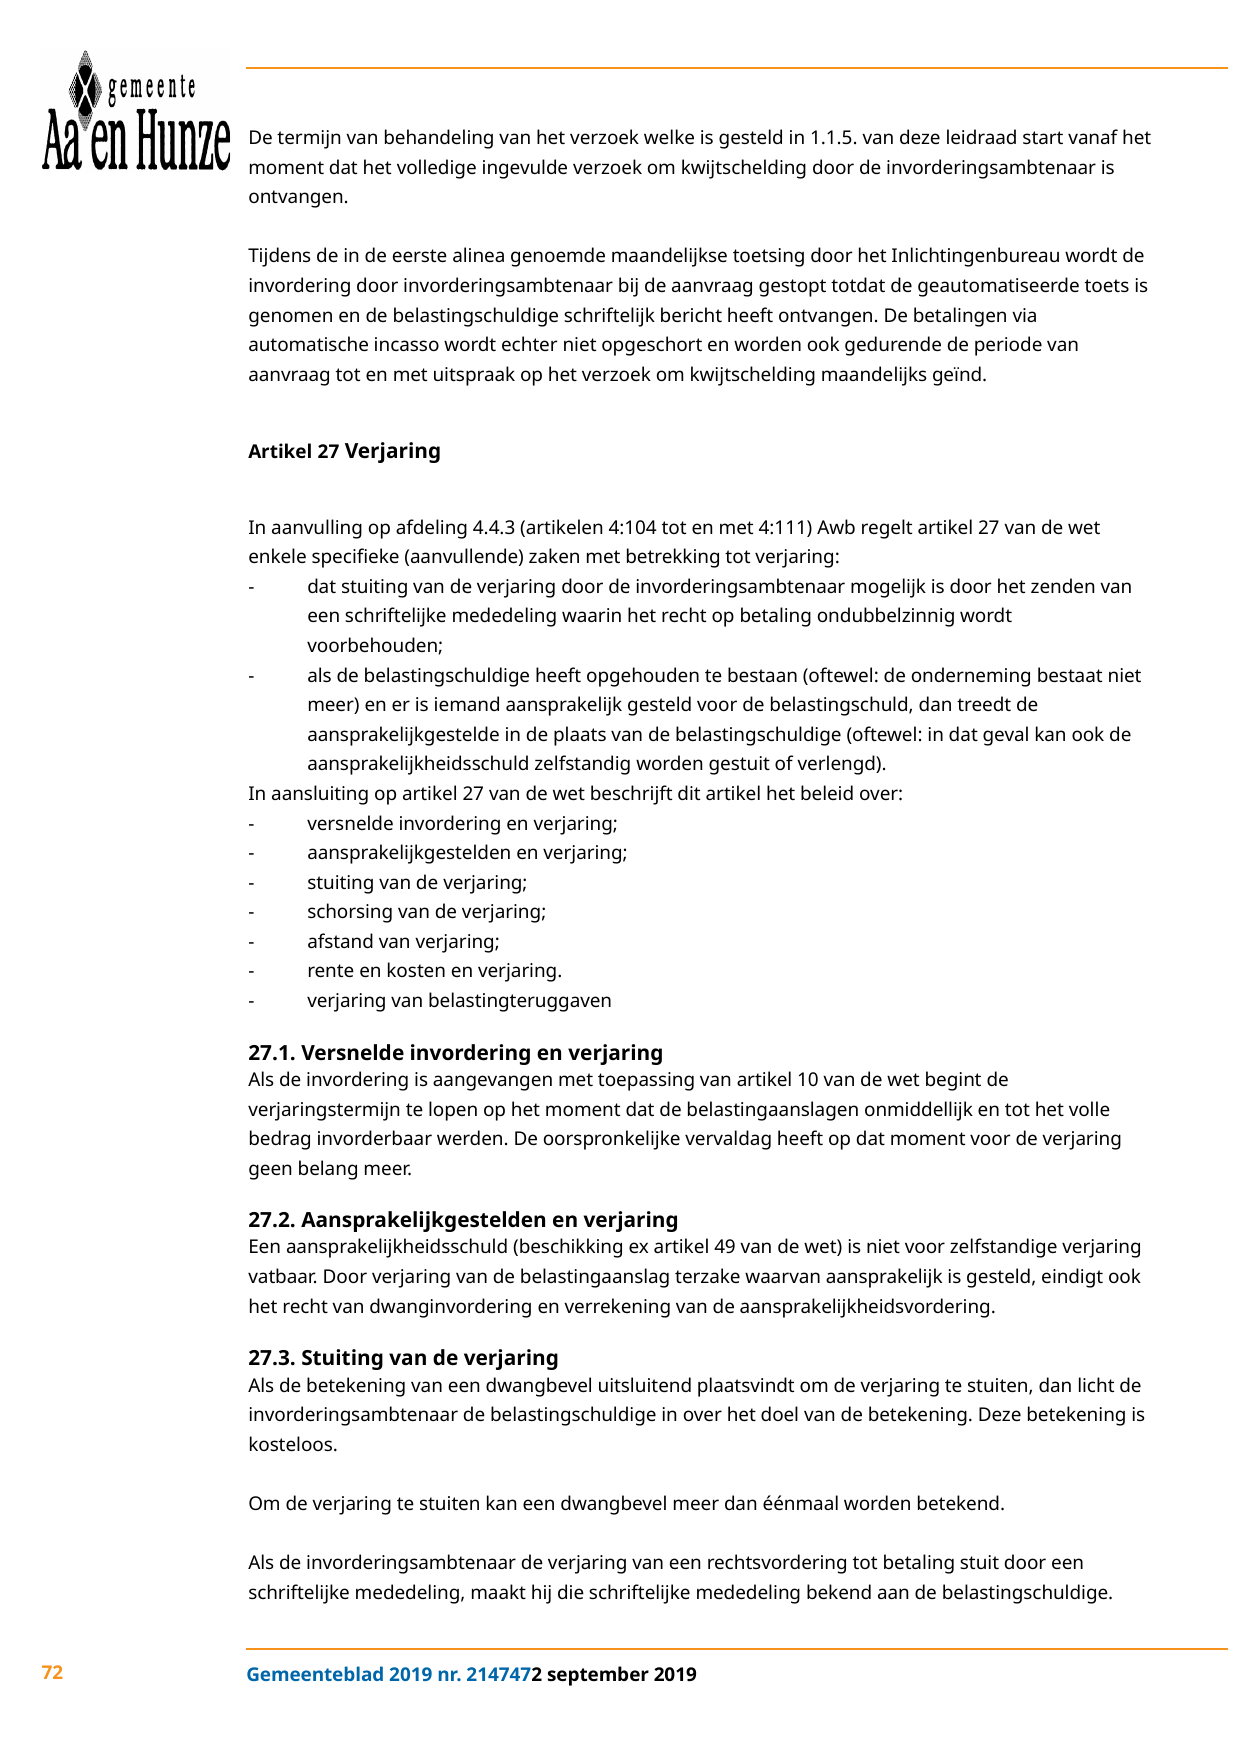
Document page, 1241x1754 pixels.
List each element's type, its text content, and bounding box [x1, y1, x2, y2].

text In aanvulling op afdeling 4.4.3 (artikelen 4:104 tot en met 4:111) Awb regelt artikel 27 van de wet enkele specifieke (aanvullende) zaken met betrekking tot verjaring: [248, 514, 1152, 569]
text Als de invordering is aangevangen met toepassing van artikel 10 van de wet begint de verjaringstermijn te lopen op het moment dat de belastingaanslagen onmiddellijk en tot het volle bedrag invorderbaar werden. De oorspronkelijke vervaldag heeft op dat moment voor de verjaring geen belang meer. [248, 1066, 1152, 1181]
text Artikel 27 Verjaring [248, 436, 1152, 465]
list schorsing van de verjaring; [248, 898, 1152, 924]
text 27.1. Versnelde invordering en verjaring [248, 1038, 1152, 1066]
list versnelde invordering en verjaring; [248, 810, 1152, 836]
text Als de betekening van een dwangbevel uitsluitend plaatsvindt om de verjaring te stuiten, dan licht de invorderingsambtenaar de belastingschuldige in over het doel van de betekening. Deze betekening is kosteloos. [248, 1372, 1152, 1457]
picture [41, 47, 231, 172]
list aansprakelijkgestelden en verjaring; [248, 839, 1152, 865]
list rente en kosten en verjaring. [248, 958, 1152, 983]
text Een aansprakelijkheidsschuld (beschikking ex artikel 49 van de wet) is niet voor zelfstandige verjaring vatbaar. Door verjaring van de belastingaanslag terzake waarvan aansprakelijk is gesteld, eindigt ook het recht van dwanginvordering en verrekening van de aansprakelijkheidsvordering. [248, 1234, 1152, 1319]
text Om de verjaring te stuiten kan een dwangbevel meer dan éénmaal worden betekend. [248, 1490, 1152, 1516]
list dat stuiting van de verjaring door de invorderingsambtenaar mogelijk is door het zenden van een schriftelijke mededeling waarin het recht op betaling ondubbelzinnig wordt voorbehouden; [248, 573, 1152, 658]
text De termijn van behandeling van het verzoek welke is gesteld in 1.1.5. van deze leidraad start vanaf het moment dat het volledige ingevulde verzoek om kwijtschelding door de invorderingsambtenaar is ontvangen. [248, 124, 1152, 209]
text 27.3. Stuiting van de verjaring [248, 1343, 1152, 1372]
text Als de invorderingsambtenaar de verjaring van een rechtsvordering tot betaling stuit door een schriftelijke mededeling, maakt hij die schriftelijke mededeling bekend aan de belastingschuldige. [248, 1549, 1152, 1604]
text 27.2. Aansprakelijkgestelden en verjaring [248, 1205, 1152, 1234]
list als de belastingschuldige heeft opgehouden te bestaan (oftewel: de onderneming bestaat niet meer) en er is iemand aansprakelijk gesteld voor de belastingschuld, dan treedt de aansprakelijkgestelde in de plaats van de belastingschuldige (oftewel: in dat geval kan ook de aansprakelijkheidsschuld zelfstandig worden gestuit of verlengd). [248, 662, 1152, 776]
list afstand van verjaring; [248, 928, 1152, 954]
text In aansluiting op artikel 27 van de wet beschrijft dit artikel het beleid over: [248, 780, 1152, 806]
text Tijdens de in de eerste alinea genoemde maandelijkse toetsing door het Inlichtingenbureau wordt de invordering door invorderingsambtenaar bij de aanvraag gestopt totdat de geautomatiseerde toets is genomen en de belastingschuldige schriftelijk bericht heeft ontvangen. De betalingen via automatische incasso wordt echter niet opgeschort en worden ook gedurende de periode van aanvraag tot en met uitspraak op het verzoek om kwijtschelding maandelijks geïnd. [248, 243, 1152, 387]
list stuiting van de verjaring; [248, 869, 1152, 895]
list verjaring van belastingteruggaven [248, 987, 1152, 1013]
